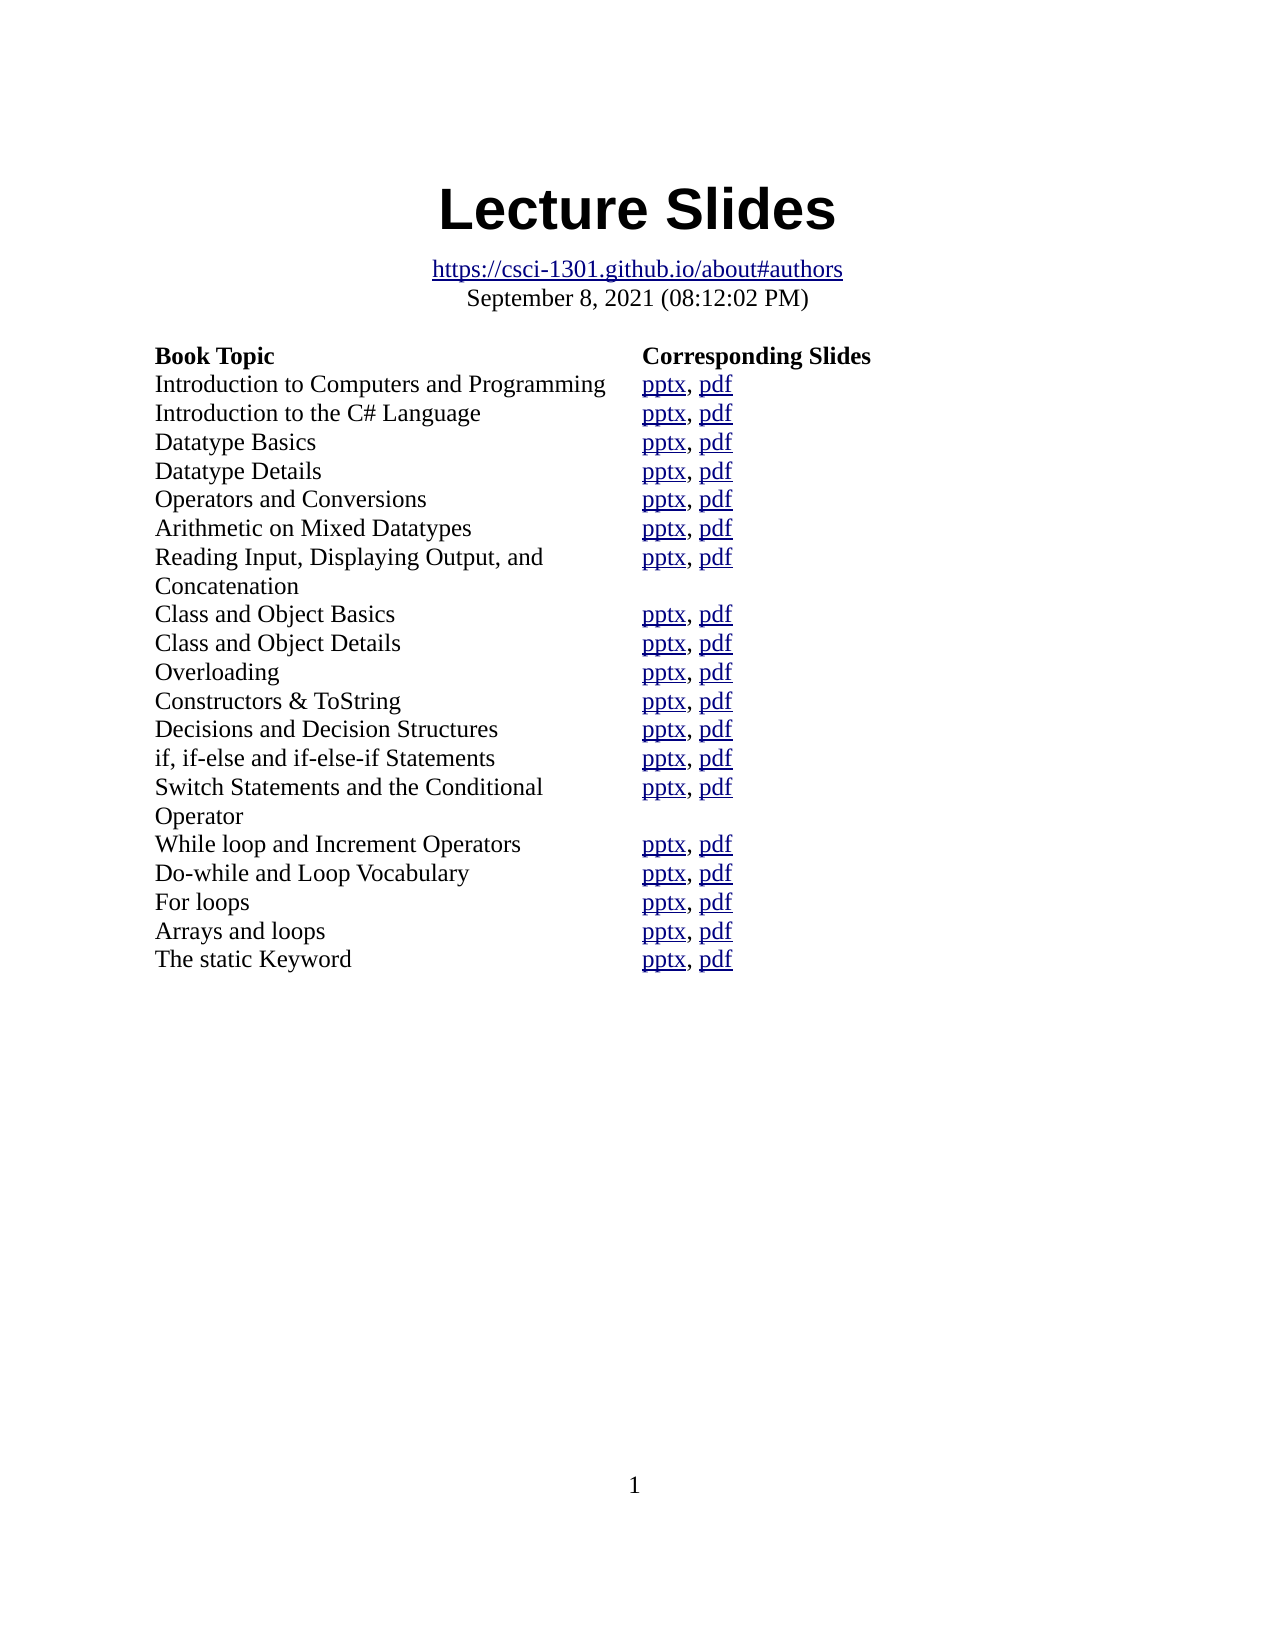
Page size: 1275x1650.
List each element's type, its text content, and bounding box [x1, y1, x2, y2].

table_cell Arithmetic on Mixed Datatypes [150, 513, 637, 542]
table_cell Reading Input, Displaying Output, and Concatenation [150, 542, 637, 599]
table_cell Constructors & ToString [150, 686, 637, 714]
table_cell Class and Object Details [150, 628, 637, 657]
table_cell if, if-else and if-else-if Statements [150, 743, 637, 772]
table_cell pptx, pdf [638, 398, 1125, 427]
table_cell pptx, pdf [638, 485, 1125, 513]
text https://csci-1301.github.io/about#authors [150, 254, 1125, 283]
table_cell Introduction to Computers and Programming [150, 370, 637, 398]
table_cell Operators and Conversions [150, 485, 637, 513]
table_cell pptx, pdf [638, 370, 1125, 398]
table_cell Arrays and loops [150, 916, 637, 944]
table_header Book Topic [150, 341, 637, 369]
title Lecture Slides [150, 175, 1125, 242]
table_cell pptx, pdf [638, 657, 1125, 686]
table_cell Datatype Details [150, 456, 637, 484]
table_cell pptx, pdf [638, 830, 1125, 858]
table_cell Overloading [150, 657, 637, 686]
table_cell pptx, pdf [638, 715, 1125, 743]
table_cell pptx, pdf [638, 858, 1125, 887]
table_cell pptx, pdf [638, 916, 1125, 944]
table_cell pptx, pdf [638, 427, 1125, 456]
table_cell pptx, pdf [638, 945, 1125, 973]
table_cell Decisions and Decision Structures [150, 715, 637, 743]
table_cell pptx, pdf [638, 600, 1125, 628]
table_cell Introduction to the C# Language [150, 398, 637, 427]
table_cell pptx, pdf [638, 887, 1125, 916]
table_cell pptx, pdf [638, 456, 1125, 484]
table_cell For loops [150, 887, 637, 916]
table_cell Do-while and Loop Vocabulary [150, 858, 637, 887]
table_cell pptx, pdf [638, 686, 1125, 714]
table_cell pptx, pdf [638, 743, 1125, 772]
table_cell Datatype Basics [150, 427, 637, 456]
table_cell pptx, pdf [638, 772, 1125, 829]
table_cell pptx, pdf [638, 628, 1125, 657]
table_cell Switch Statements and the Conditional Operator [150, 772, 637, 829]
table_cell While loop and Increment Operators [150, 830, 637, 858]
table_cell Class and Object Basics [150, 600, 637, 628]
table_cell pptx, pdf [638, 513, 1125, 542]
table_cell The static Keyword [150, 945, 637, 973]
table_cell pptx, pdf [638, 542, 1125, 599]
text September 8, 2021 (08:12:02 PM) [150, 283, 1125, 312]
table_header Corresponding Slides [638, 341, 1125, 369]
